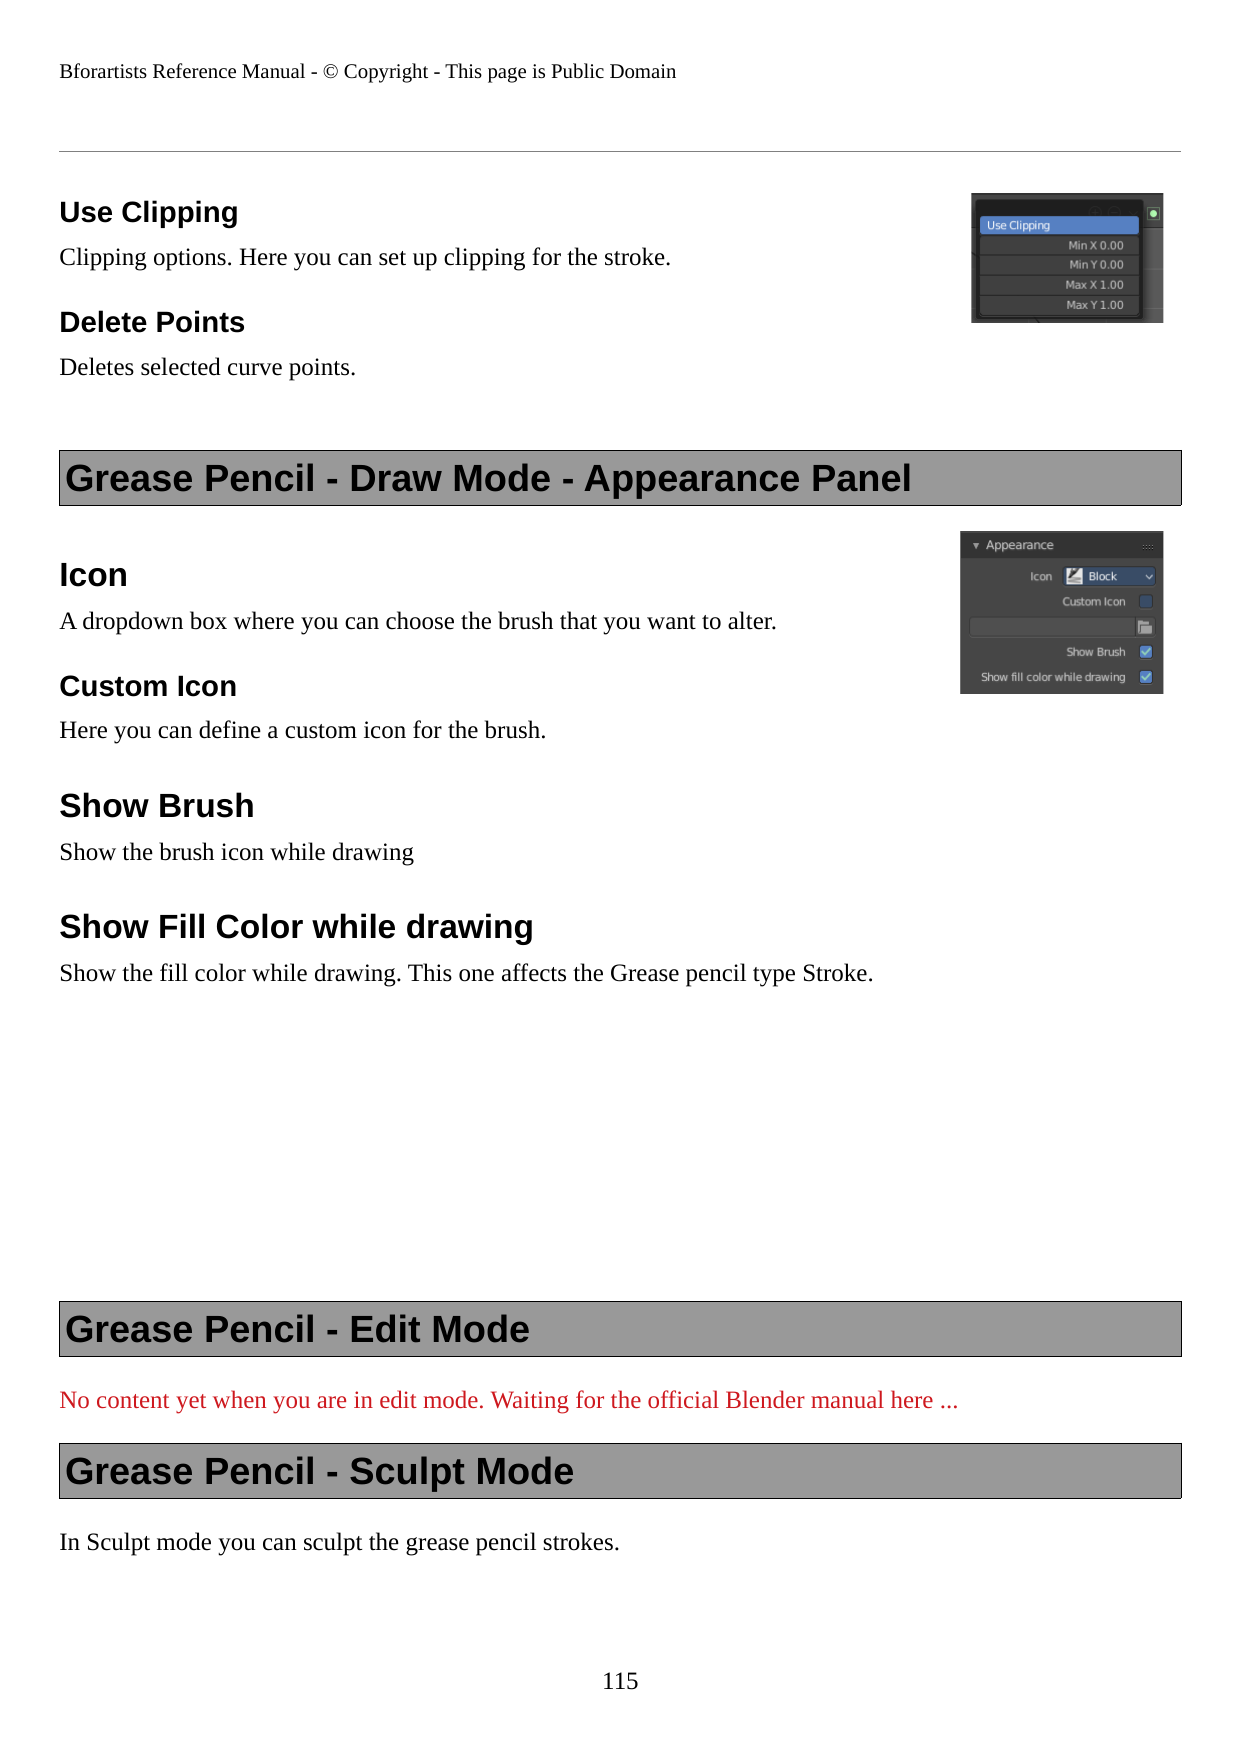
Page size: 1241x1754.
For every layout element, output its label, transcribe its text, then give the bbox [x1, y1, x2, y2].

text In Sculpt mode you can sculpt the grease pencil strokes. [59, 1527, 1181, 1556]
text Show the brush icon while drawing [59, 837, 1181, 865]
text Clipping options. Here you can set up clipping for the stroke. [59, 242, 971, 270]
text No content yet when you are in edit mode. Waiting for the official Blender manual here ... [59, 1385, 1181, 1414]
subtitle Delete Points [59, 305, 1181, 339]
subtitle Show Brush [59, 786, 1181, 824]
text Here you can define a custom icon for the brush. [59, 716, 1181, 744]
subtitle Custom Icon [59, 669, 1181, 703]
text Show the fill color while drawing. This one affects the Grease pencil type Stroke. [59, 958, 1181, 986]
table_header Grease Pencil - Edit Mode [60, 1302, 1181, 1356]
text A dropdown box where you can choose the brush that you want to alter. [59, 606, 960, 634]
subtitle Icon [59, 554, 960, 593]
subtitle Show Fill Color while drawing [59, 907, 1181, 945]
text Deletes selected curve points. [59, 352, 1181, 380]
picture [971, 193, 1164, 323]
table_header Grease Pencil - Sculpt Mode [60, 1444, 1181, 1498]
table_header Grease Pencil - Draw Mode - Appearance Panel [60, 451, 1181, 505]
picture [960, 531, 1164, 694]
subtitle [1164, 554, 1181, 593]
subtitle Use Clipping [59, 195, 971, 229]
subtitle [1164, 195, 1181, 229]
